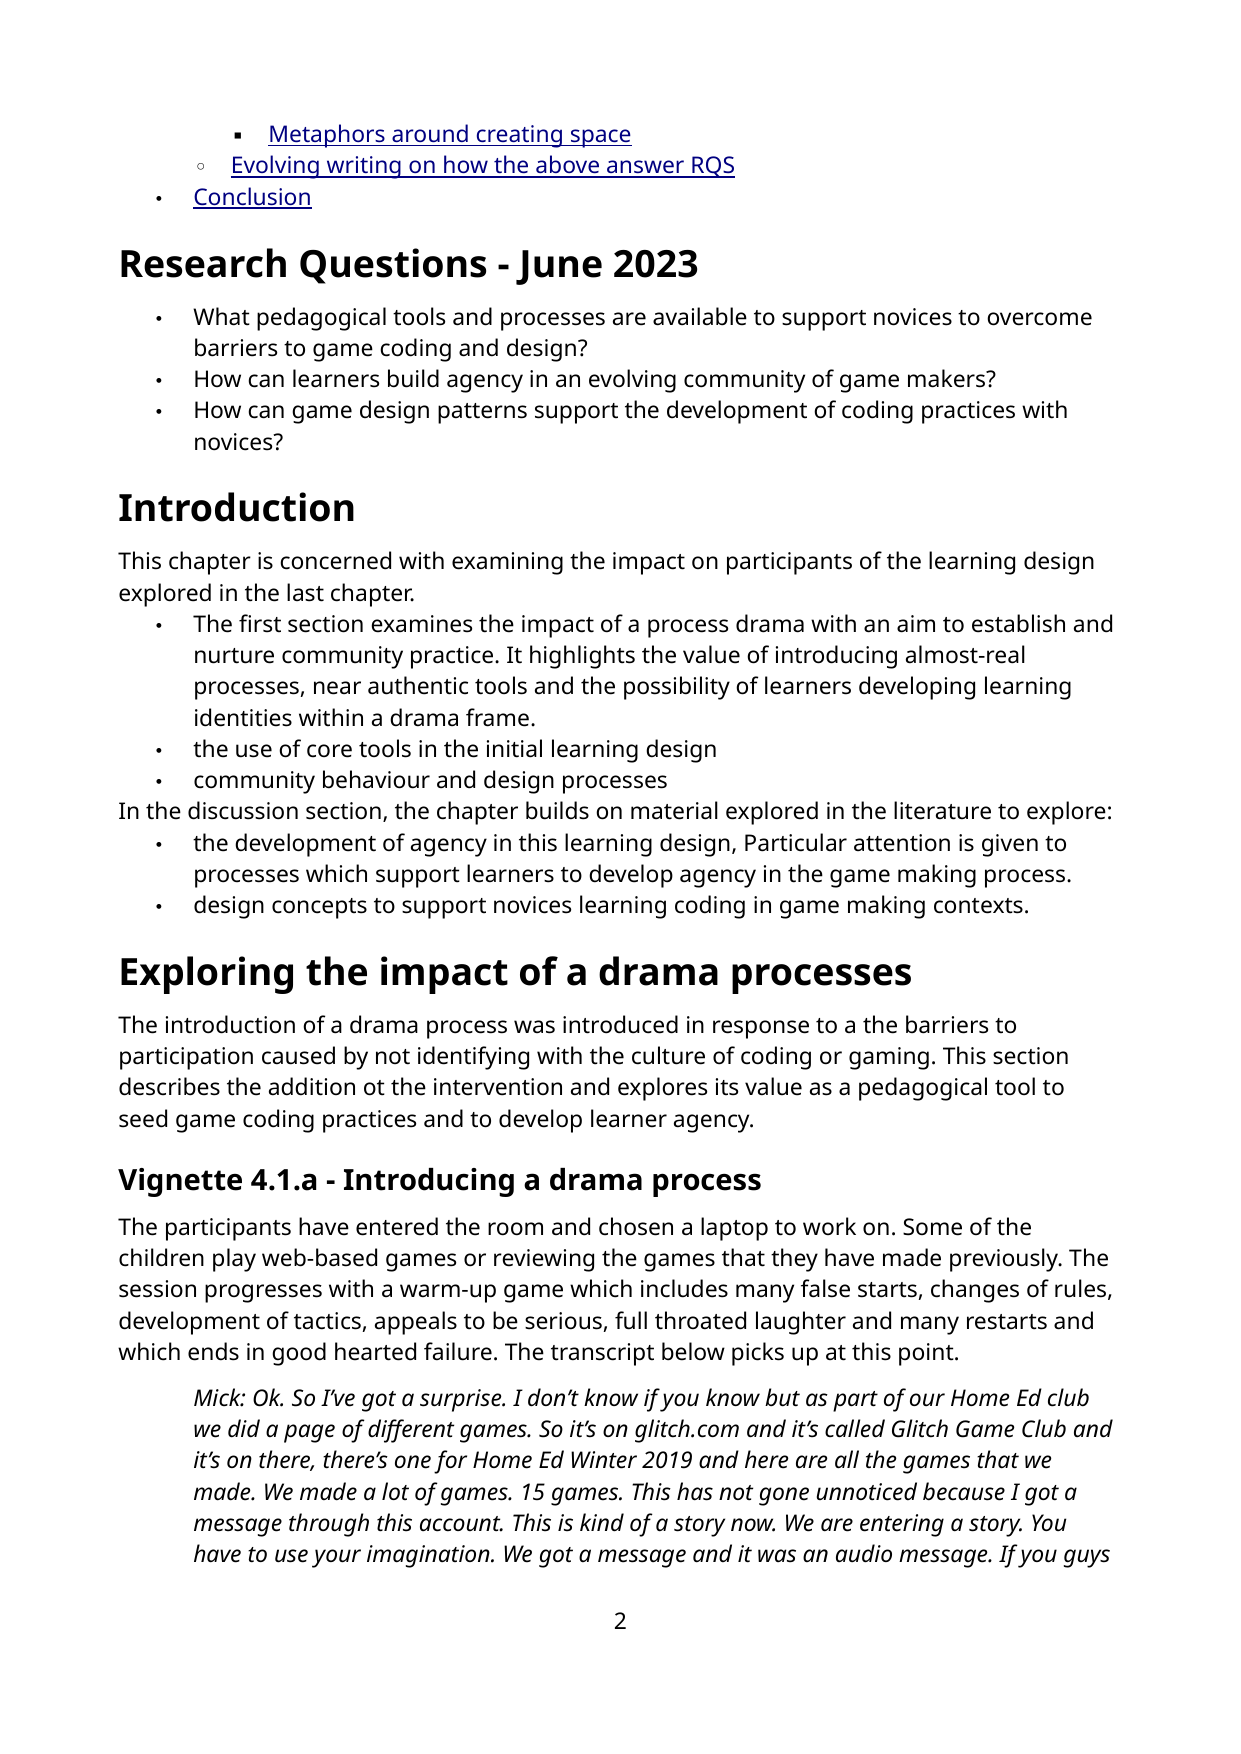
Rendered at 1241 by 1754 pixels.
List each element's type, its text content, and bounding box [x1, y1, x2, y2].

list What pedagogical tools and processes are available to support novices to overcome barriers to game coding and design? [156, 300, 1122, 363]
list the use of core tools in the initial learning design [156, 733, 1122, 764]
list How can learners build agency in an evolving community of game makers? [156, 363, 1122, 394]
list Evolving writing on how the above answer RQS [193, 149, 1122, 181]
list design concepts to support novices learning coding in game making contexts. [156, 889, 1122, 920]
list Metaphors around creating space [231, 118, 1122, 149]
subtitle Exploring the impact of a drama processes [118, 945, 1122, 996]
list community behaviour and design processes [156, 764, 1122, 795]
subtitle Vignette 4.1.a - Introducing a drama process [118, 1159, 1122, 1198]
subtitle Research Questions - June 2023 [118, 237, 1122, 288]
list Conclusion [156, 181, 1122, 212]
list The first section examines the impact of a process drama with an aim to establish and nurture community practice. It highlights the value of introducing almost-real processes, near authentic tools and the possibility of learners developing learning identities within a drama frame. [156, 608, 1122, 733]
text The participants have entered the room and chosen a laptop to work on. Some of the children play web-based games or reviewing the games that they have made previously. The session progresses with a warm-up game which includes many false starts, changes of rules, development of tactics, appeals to be serious, full throated laughter and many restarts and which ends in good hearted failure. The transcript below picks up at this point. [118, 1211, 1122, 1367]
text In the discussion section, the chapter builds on material explored in the literature to explore: [118, 795, 1122, 826]
list the development of agency in this learning design, Particular attention is given to processes which support learners to develop agency in the game making process. [156, 826, 1122, 889]
list How can game design patterns support the development of coding practices with novices? [156, 394, 1122, 457]
text Mick: Ok. So I’ve got a surprise. I don’t know if you know but as part of our Home Ed club we did a page of different games. So it’s on glitch.com and it’s called Glitch Game Club and it’s on there, there’s one for Home Ed Winter 2019 and here are all the games that we made. We made a lot of games. 15 games. This has not gone unnoticed because I got a message through this account. This is kind of a story now. We are entering a story. You have to use your imagination. We got a message and it was an audio message. If you guys [193, 1382, 1122, 1569]
text This chapter is concerned with examining the impact on participants of the learning design explored in the last chapter. [118, 545, 1122, 608]
subtitle Introduction [118, 482, 1122, 533]
text The introduction of a drama process was introduced in response to a the barriers to participation caused by not identifying with the culture of coding or gaming. This section describes the addition ot the intervention and explores its value as a pedagogical tool to seed game coding practices and to develop learner agency. [118, 1009, 1122, 1134]
